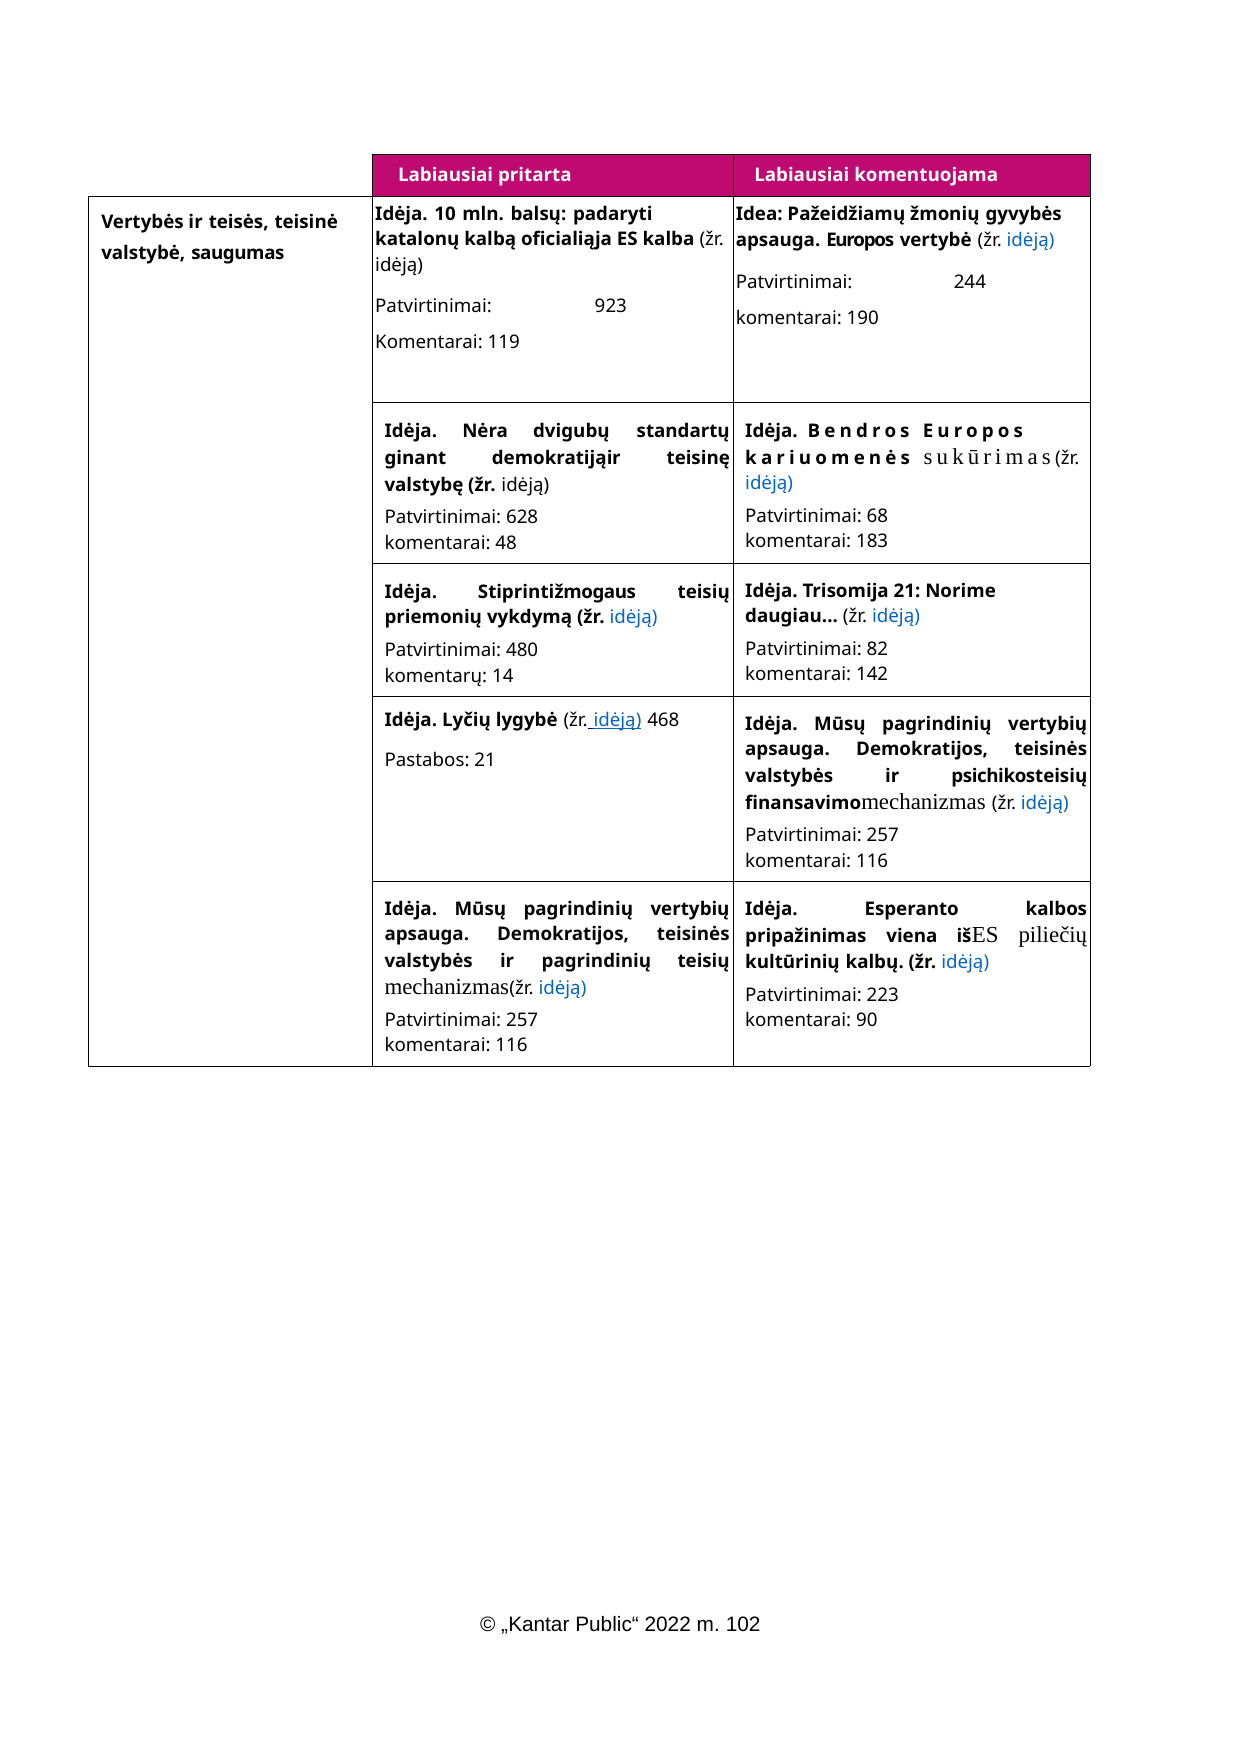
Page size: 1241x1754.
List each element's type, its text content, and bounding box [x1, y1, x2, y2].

table_header [89, 154, 372, 196]
table_cell Vertybės ir teisės, teisinė valstybė, saugumas [89, 197, 372, 1066]
table_header [373, 155, 398, 196]
table_cell Idėja. Mūsų pagrindinių vertybių apsauga. Demokratijos, teisinės valstybės ir psichikosteisių finansavimomechanizmas (žr. idėją) Patvirtinimai: 257 komentarai: 116 [734, 697, 1090, 881]
table_cell Idėja. Mūsų pagrindinių vertybių apsauga. Demokratijos, teisinės valstybės ir pagrindinių teisių mechanizmas(žr. idėją) Patvirtinimai: 257 komentarai: 116 [373, 882, 733, 1066]
table_cell Idėja. Nėra dvigubų standartų ginant demokratijąir teisinę valstybę (žr. idėją) Patvirtinimai: 628 komentarai: 48 [373, 403, 733, 563]
table_header Labiausiai komentuojama [754, 155, 1064, 196]
table_cell Idėja. Stiprintižmogaus teisių priemonių vykdymą (žr. idėją) Patvirtinimai: 480 komentarų: 14 [373, 564, 733, 696]
table_header Labiausiai pritarta [398, 155, 707, 196]
table_header [707, 155, 733, 196]
table_cell Idėja. Lyčių lygybė (žr. idėją) 468 Pastabos: 21 [373, 697, 733, 881]
table_cell Idėja. Trisomija 21: Norime daugiau... (žr. idėją) Patvirtinimai: 82 komentarai: 142 [734, 564, 1090, 696]
table_header [734, 155, 754, 196]
table_cell Idėja. Esperanto kalbos pripažinimas viena išES piliečių kultūrinių kalbų. (žr. idėją) Patvirtinimai: 223 komentarai: 90 [734, 882, 1090, 1066]
table_cell Idėja. 10 mln. balsų: padaryti katalonų kalbą oficialiąja ES kalba (žr. idėją) Patvirtinimai: 923 Komentarai: 119 [373, 197, 733, 402]
table_header [1064, 155, 1090, 196]
table_cell Idėja. Bendros Europos kariuomenės sukūrimas(žr. idėją) Patvirtinimai: 68 komentarai: 183 [734, 403, 1090, 563]
table_cell Idea: Pažeidžiamų žmonių gyvybės apsauga. Europos vertybė (žr. idėją) Patvirtinimai: 244 komentarai: 190 [734, 197, 1090, 402]
